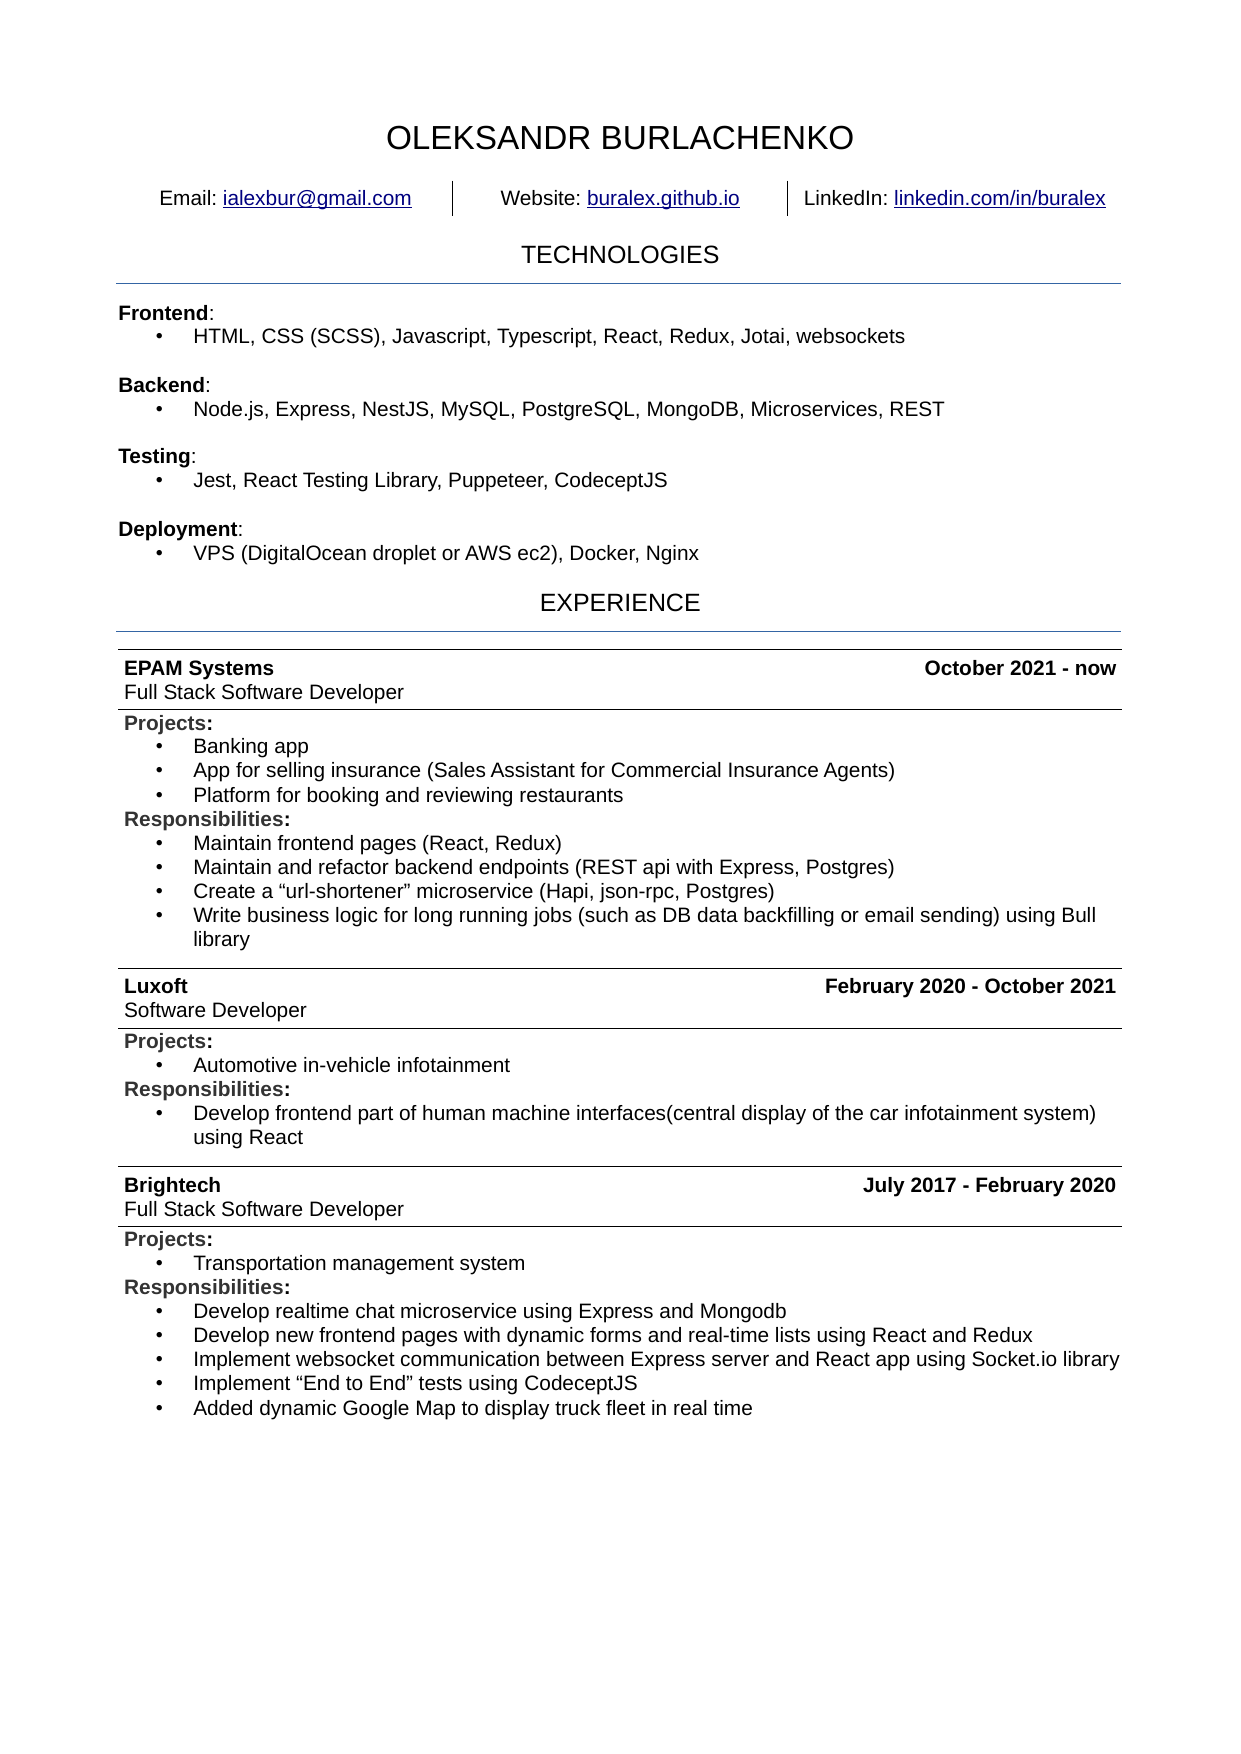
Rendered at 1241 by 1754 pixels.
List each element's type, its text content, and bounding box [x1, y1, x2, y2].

text Frontend: [118, 300, 1122, 324]
text Testing: [118, 444, 1122, 468]
text Responsibilities: [118, 806, 1122, 830]
table_header LinkedIn: linkedin.com/in/buralex [788, 181, 1122, 216]
text Backend: [118, 372, 1122, 396]
table_header February 2020 - October 2021 [620, 969, 1122, 1028]
list Maintain and refactor backend endpoints (REST api with Express, Postgres) [156, 854, 1122, 878]
list Banking app [156, 734, 1122, 758]
list Develop realtime chat microservice using Express and Mongodb [156, 1299, 1122, 1323]
text TECHNOLOGIES [118, 240, 1122, 269]
table_header EPAM Systems Full Stack Software Developer [118, 650, 620, 709]
list Transportation management system [156, 1251, 1122, 1275]
list Automotive in-vehicle infotainment [156, 1053, 1122, 1077]
list Implement websocket communication between Express server and React app using Socket.io library [156, 1347, 1122, 1371]
list Write business logic for long running jobs (such as DB data backfilling or email sending) using Bull library [156, 903, 1122, 951]
list Platform for booking and reviewing restaurants [156, 782, 1122, 806]
list Develop new frontend pages with dynamic forms and real-time lists using React and Redux [156, 1323, 1122, 1347]
list VPS (DigitalOcean droplet or AWS ec2), Docker, Nginx [156, 540, 1122, 564]
text Deployment: [118, 516, 1122, 540]
table_header October 2021 - now [620, 650, 1122, 709]
list Added dynamic Google Map to display truck fleet in real time [156, 1395, 1122, 1419]
list HTML, CSS (SCSS), Javascript, Typescript, React, Redux, Jotai, websockets [156, 324, 1122, 348]
list Create a “url-shortener” microservice (Hapi, json-rpc, Postgres) [156, 878, 1122, 903]
list Maintain frontend pages (React, Redux) [156, 830, 1122, 854]
text Responsibilities: [118, 1275, 1122, 1299]
text OLEKSANDR BURLACHENKO [118, 118, 1122, 157]
text Projects: [118, 1029, 1122, 1053]
list App for selling insurance (Sales Assistant for Commercial Insurance Agents) [156, 758, 1122, 782]
list Implement “End to End” tests using CodeceptJS [156, 1371, 1122, 1395]
table_header July 2017 - February 2020 [620, 1167, 1122, 1226]
list Develop frontend part of human machine interfaces(central display of the car infotainment system) using React [156, 1101, 1122, 1149]
text EXPERIENCE [118, 588, 1122, 617]
table_header Website: buralex.github.io [453, 181, 787, 216]
list Jest, React Testing Library, Puppeteer, CodeceptJS [156, 468, 1122, 492]
text Projects: [118, 710, 1122, 734]
text Responsibilities: [118, 1077, 1122, 1101]
text Projects: [118, 1227, 1122, 1251]
table_header Brightech Full Stack Software Developer [118, 1167, 620, 1226]
list Node.js, Express, NestJS, MySQL, PostgreSQL, MongoDB, Microservices, REST [156, 396, 1122, 420]
table_header Luxoft Software Developer [118, 969, 620, 1028]
table_header Email: ialexbur@gmail.com [118, 181, 452, 216]
